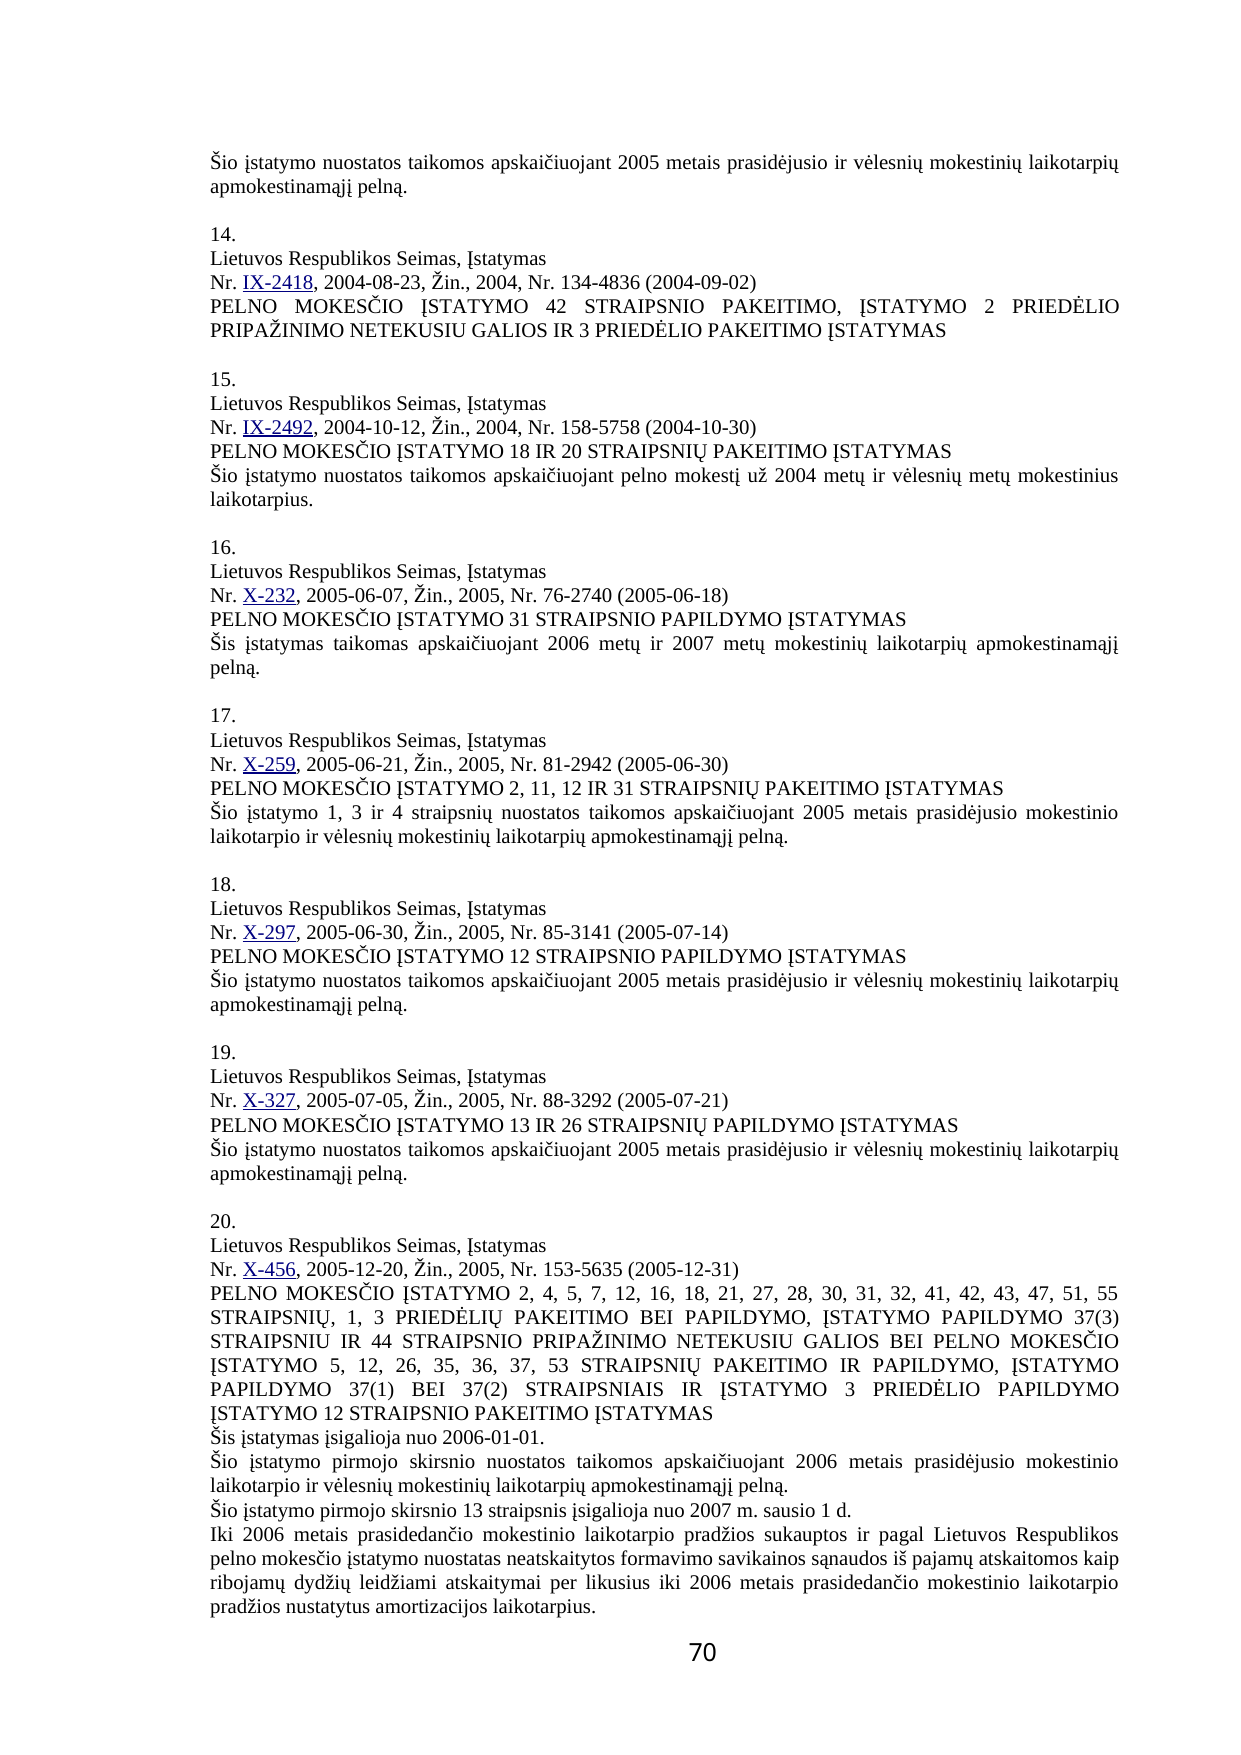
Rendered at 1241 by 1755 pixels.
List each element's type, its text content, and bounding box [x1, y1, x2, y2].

text 19. [210, 1040, 1120, 1064]
text Nr. X-297, 2005-06-30, Žin., 2005, Nr. 85-3141 (2005-07-14) [210, 920, 1120, 944]
text Šio įstatymo pirmojo skirsnio nuostatos taikomos apskaičiuojant 2006 metais prasidėjusio mokestinio laikotarpio ir vėlesnių mokestinių laikotarpių apmokestinamąjį pelną. [210, 1449, 1120, 1497]
text 15. [210, 367, 1120, 391]
text PELNO MOKESČIO ĮSTATYMO 2, 4, 5, 7, 12, 16, 18, 21, 27, 28, 30, 31, 32, 41, 42, 43, 47, 51, 55 STRAIPSNIŲ, 1, 3 PRIEDĖLIŲ PAKEITIMO BEI PAPILDYMO, ĮSTATYMO PAPILDYMO 37(3) STRAIPSNIU IR 44 STRAIPSNIO PRIPAŽINIMO NETEKUSIU GALIOS BEI PELNO MOKESČIO ĮSTATYMO 5, 12, 26, 35, 36, 37, 53 STRAIPSNIŲ PAKEITIMO IR PAPILDYMO, ĮSTATYMO PAPILDYMO 37(1) BEI 37(2) STRAIPSNIAIS IR ĮSTATYMO 3 PRIEDĖLIO PAPILDYMO ĮSTATYMO 12 STRAIPSNIO PAKEITIMO ĮSTATYMAS [210, 1281, 1120, 1425]
text Lietuvos Respublikos Seimas, Įstatymas [210, 1064, 1120, 1088]
text Nr. X-327, 2005-07-05, Žin., 2005, Nr. 88-3292 (2005-07-21) [210, 1088, 1120, 1112]
text Lietuvos Respublikos Seimas, Įstatymas [210, 559, 1120, 583]
text Lietuvos Respublikos Seimas, Įstatymas [210, 391, 1120, 415]
text 14. [210, 222, 1120, 246]
text PELNO MOKESČIO ĮSTATYMO 2, 11, 12 IR 31 STRAIPSNIŲ PAKEITIMO ĮSTATYMAS [210, 776, 1120, 800]
text Šio įstatymo pirmojo skirsnio 13 straipsnis įsigalioja nuo 2007 m. sausio 1 d. [210, 1497, 1120, 1522]
text 16. [210, 535, 1120, 559]
text Šis įstatymas įsigalioja nuo 2006-01-01. [210, 1425, 1120, 1449]
text Nr. IX-2492, 2004-10-12, Žin., 2004, Nr. 158-5758 (2004-10-30) [210, 415, 1120, 439]
text Lietuvos Respublikos Seimas, Įstatymas [210, 896, 1120, 920]
text Šio įstatymo nuostatos taikomos apskaičiuojant 2005 metais prasidėjusio ir vėlesnių mokestinių laikotarpių apmokestinamąjį pelną. [210, 1137, 1120, 1185]
text PELNO MOKESČIO ĮSTATYMO 12 STRAIPSNIO PAPILDYMO ĮSTATYMAS [210, 944, 1120, 968]
text Šio įstatymo nuostatos taikomos apskaičiuojant 2005 metais prasidėjusio ir vėlesnių mokestinių laikotarpių apmokestinamąjį pelną. [210, 968, 1120, 1016]
text Šis įstatymas taikomas apskaičiuojant 2006 metų ir 2007 metų mokestinių laikotarpių apmokestinamąjį pelną. [210, 631, 1120, 679]
text Nr. X-456, 2005-12-20, Žin., 2005, Nr. 153-5635 (2005-12-31) [210, 1257, 1120, 1281]
text PELNO MOKESČIO ĮSTATYMO 13 IR 26 STRAIPSNIŲ PAPILDYMO ĮSTATYMAS [210, 1112, 1120, 1137]
text PELNO MOKESČIO ĮSTATYMO 42 STRAIPSNIO PAKEITIMO, ĮSTATYMO 2 PRIEDĖLIO PRIPAŽINIMO NETEKUSIU GALIOS IR 3 PRIEDĖLIO PAKEITIMO ĮSTATYMAS [210, 294, 1120, 342]
text PELNO MOKESČIO ĮSTATYMO 31 STRAIPSNIO PAPILDYMO ĮSTATYMAS [210, 607, 1120, 631]
text Šio įstatymo nuostatos taikomos apskaičiuojant 2005 metais prasidėjusio ir vėlesnių mokestinių laikotarpių apmokestinamąjį pelną. [210, 150, 1120, 198]
text Lietuvos Respublikos Seimas, Įstatymas [210, 727, 1120, 752]
text Nr. X-259, 2005-06-21, Žin., 2005, Nr. 81-2942 (2005-06-30) [210, 752, 1120, 776]
text Nr. IX-2418, 2004-08-23, Žin., 2004, Nr. 134-4836 (2004-09-02) [210, 270, 1120, 294]
text Iki 2006 metais prasidedančio mokestinio laikotarpio pradžios sukauptos ir pagal Lietuvos Respublikos pelno mokesčio įstatymo nuostatas neatskaitytos formavimo savikainos sąnaudos iš pajamų atskaitomos kaip ribojamų dydžių leidžiami atskaitymai per likusius iki 2006 metais prasidedančio mokestinio laikotarpio pradžios nustatytus amortizacijos laikotarpius. [210, 1522, 1120, 1618]
text Lietuvos Respublikos Seimas, Įstatymas [210, 246, 1120, 270]
text 20. [210, 1209, 1120, 1233]
text PELNO MOKESČIO ĮSTATYMO 18 IR 20 STRAIPSNIŲ PAKEITIMO ĮSTATYMAS [210, 439, 1120, 463]
text 18. [210, 872, 1120, 896]
text Nr. X-232, 2005-06-07, Žin., 2005, Nr. 76-2740 (2005-06-18) [210, 583, 1120, 607]
text Lietuvos Respublikos Seimas, Įstatymas [210, 1233, 1120, 1257]
text Šio įstatymo nuostatos taikomos apskaičiuojant pelno mokestį už 2004 metų ir vėlesnių metų mokestinius laikotarpius. [210, 463, 1120, 511]
text Šio įstatymo 1, 3 ir 4 straipsnių nuostatos taikomos apskaičiuojant 2005 metais prasidėjusio mokestinio laikotarpio ir vėlesnių mokestinių laikotarpių apmokestinamąjį pelną. [210, 800, 1120, 848]
text 17. [210, 703, 1120, 727]
